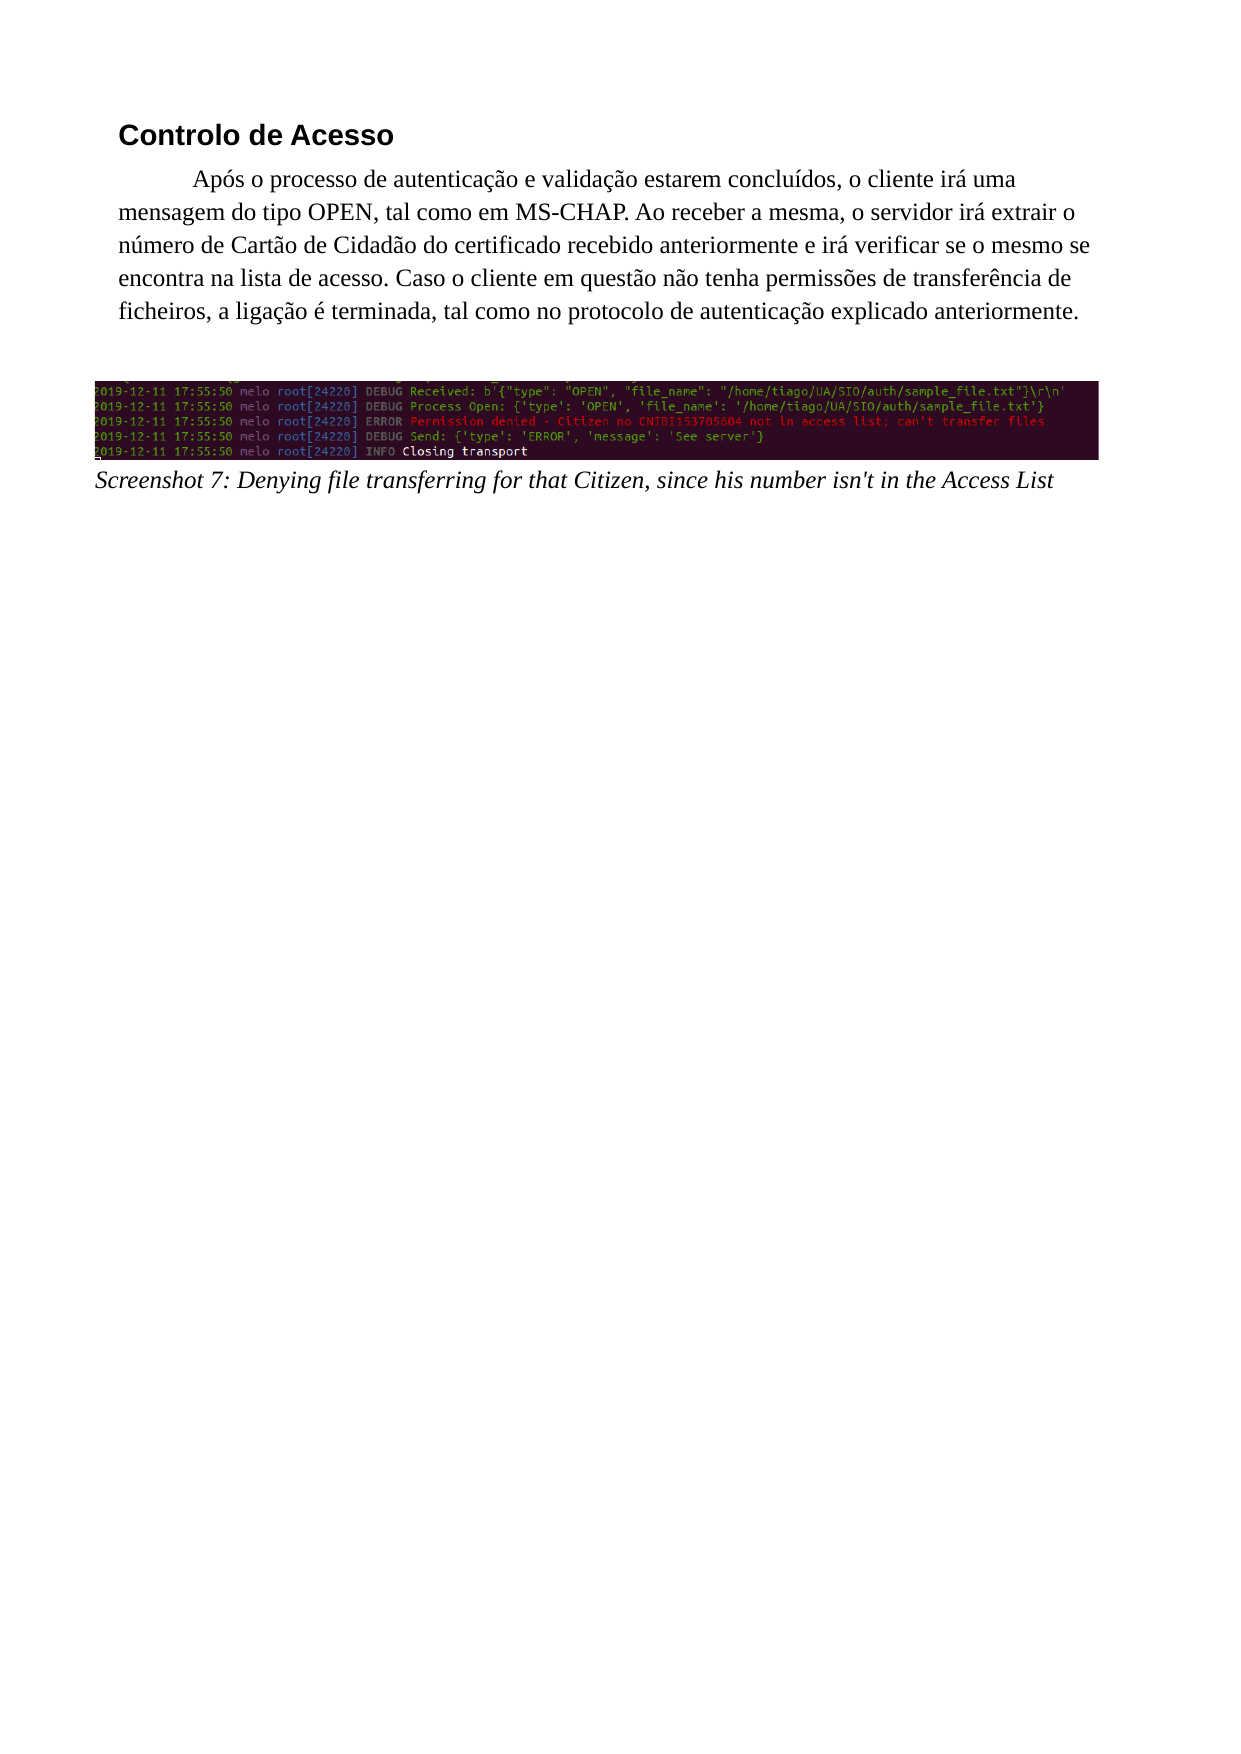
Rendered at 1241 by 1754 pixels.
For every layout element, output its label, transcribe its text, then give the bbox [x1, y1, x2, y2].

text Após o processo de autenticação e validação estarem concluídos, o cliente irá uma mensagem do tipo OPEN, tal como em MS-CHAP. Ao receber a mesma, o servidor irá extrair o número de Cartão de Cidadão do certificado recebido anteriormente e irá verificar se o mesmo se encontra na lista de acesso. Caso o cliente em questão não tenha permissões de transferência de ficheiros, a ligação é terminada, tal como no protocolo de autenticação explicado anteriormente. [118, 164, 1122, 325]
text [95, 369, 1099, 381]
text Screenshot 7: Denying file transferring for that Citizen, since his number isn't in the Access List [95, 460, 1099, 493]
subtitle Controlo de Acesso [118, 118, 1122, 152]
picture [94, 381, 1099, 460]
